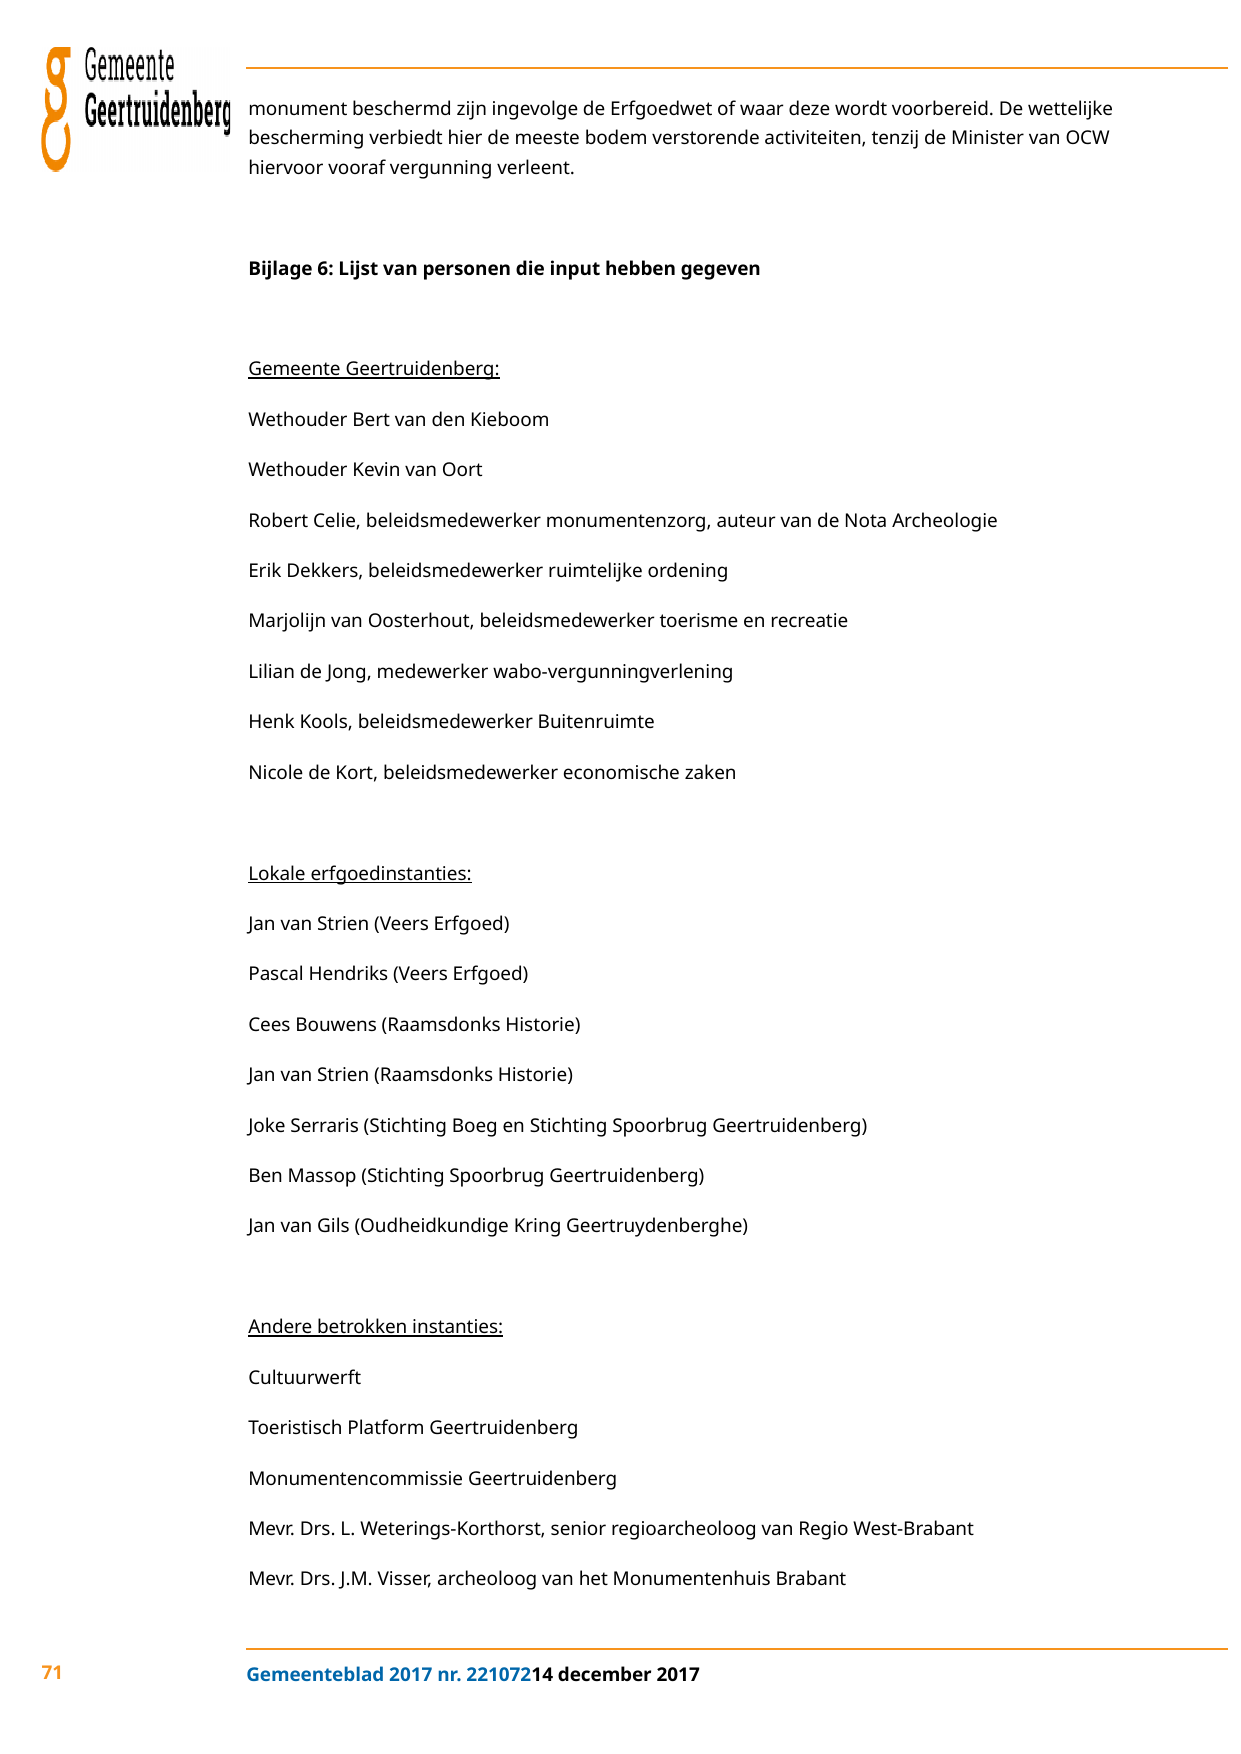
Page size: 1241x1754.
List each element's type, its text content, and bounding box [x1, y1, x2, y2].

text Toeristisch Platform Geertruidenberg [248, 1414, 1152, 1440]
text Robert Celie, beleidsmedewerker monumentenzorg, auteur van de Nota Archeologie [248, 507, 1152, 533]
text Wethouder Bert van den Kieboom [248, 406, 1152, 432]
text Andere betrokken instanties: [248, 1313, 1152, 1339]
text Cultuurwerft [248, 1364, 1152, 1390]
text Jan van Strien (Veers Erfgoed) [248, 910, 1152, 936]
text Mevr. Drs. J.M. Visser, archeoloog van het Monumentenhuis Brabant [248, 1566, 1152, 1591]
text Henk Kools, beleidsmedewerker Buitenruimte [248, 708, 1152, 734]
text Lokale erfgoedinstanties: [248, 860, 1152, 886]
text Ben Massop (Stichting Spoorbrug Geertruidenberg) [248, 1162, 1152, 1188]
text Erik Dekkers, beleidsmedewerker ruimtelijke ordening [248, 557, 1152, 583]
text Gemeente Geertruidenberg: [248, 356, 1152, 381]
picture [41, 47, 231, 172]
text Jan van Strien (Raamsdonks Historie) [248, 1061, 1152, 1087]
text Monumentencommissie Geertruidenberg [248, 1465, 1152, 1491]
text Nicole de Kort, beleidsmedewerker economische zaken [248, 759, 1152, 785]
text Wethouder Kevin van Oort [248, 456, 1152, 482]
text Joke Serraris (Stichting Boeg en Stichting Spoorbrug Geertruidenberg) [248, 1112, 1152, 1138]
text monument beschermd zijn ingevolge de Erfgoedwet of waar deze wordt voorbereid. De wettelijke bescherming verbiedt hier de meeste bodem verstorende activiteiten, tenzij de Minister van OCW hiervoor vooraf vergunning verleent. [248, 95, 1152, 180]
text Pascal Hendriks (Veers Erfgoed) [248, 961, 1152, 986]
text Bijlage 6: Lijst van personen die input hebben gegeven [248, 255, 1152, 281]
text Mevr. Drs. L. Weterings-Korthorst, senior regioarcheoloog van Regio West-Brabant [248, 1515, 1152, 1541]
text Cees Bouwens (Raamsdonks Historie) [248, 1011, 1152, 1037]
text Marjolijn van Oosterhout, beleidsmedewerker toerisme en recreatie [248, 608, 1152, 633]
text Jan van Gils (Oudheidkundige Kring Geertruydenberghe) [248, 1213, 1152, 1238]
text Lilian de Jong, medewerker wabo-vergunningverlening [248, 658, 1152, 684]
